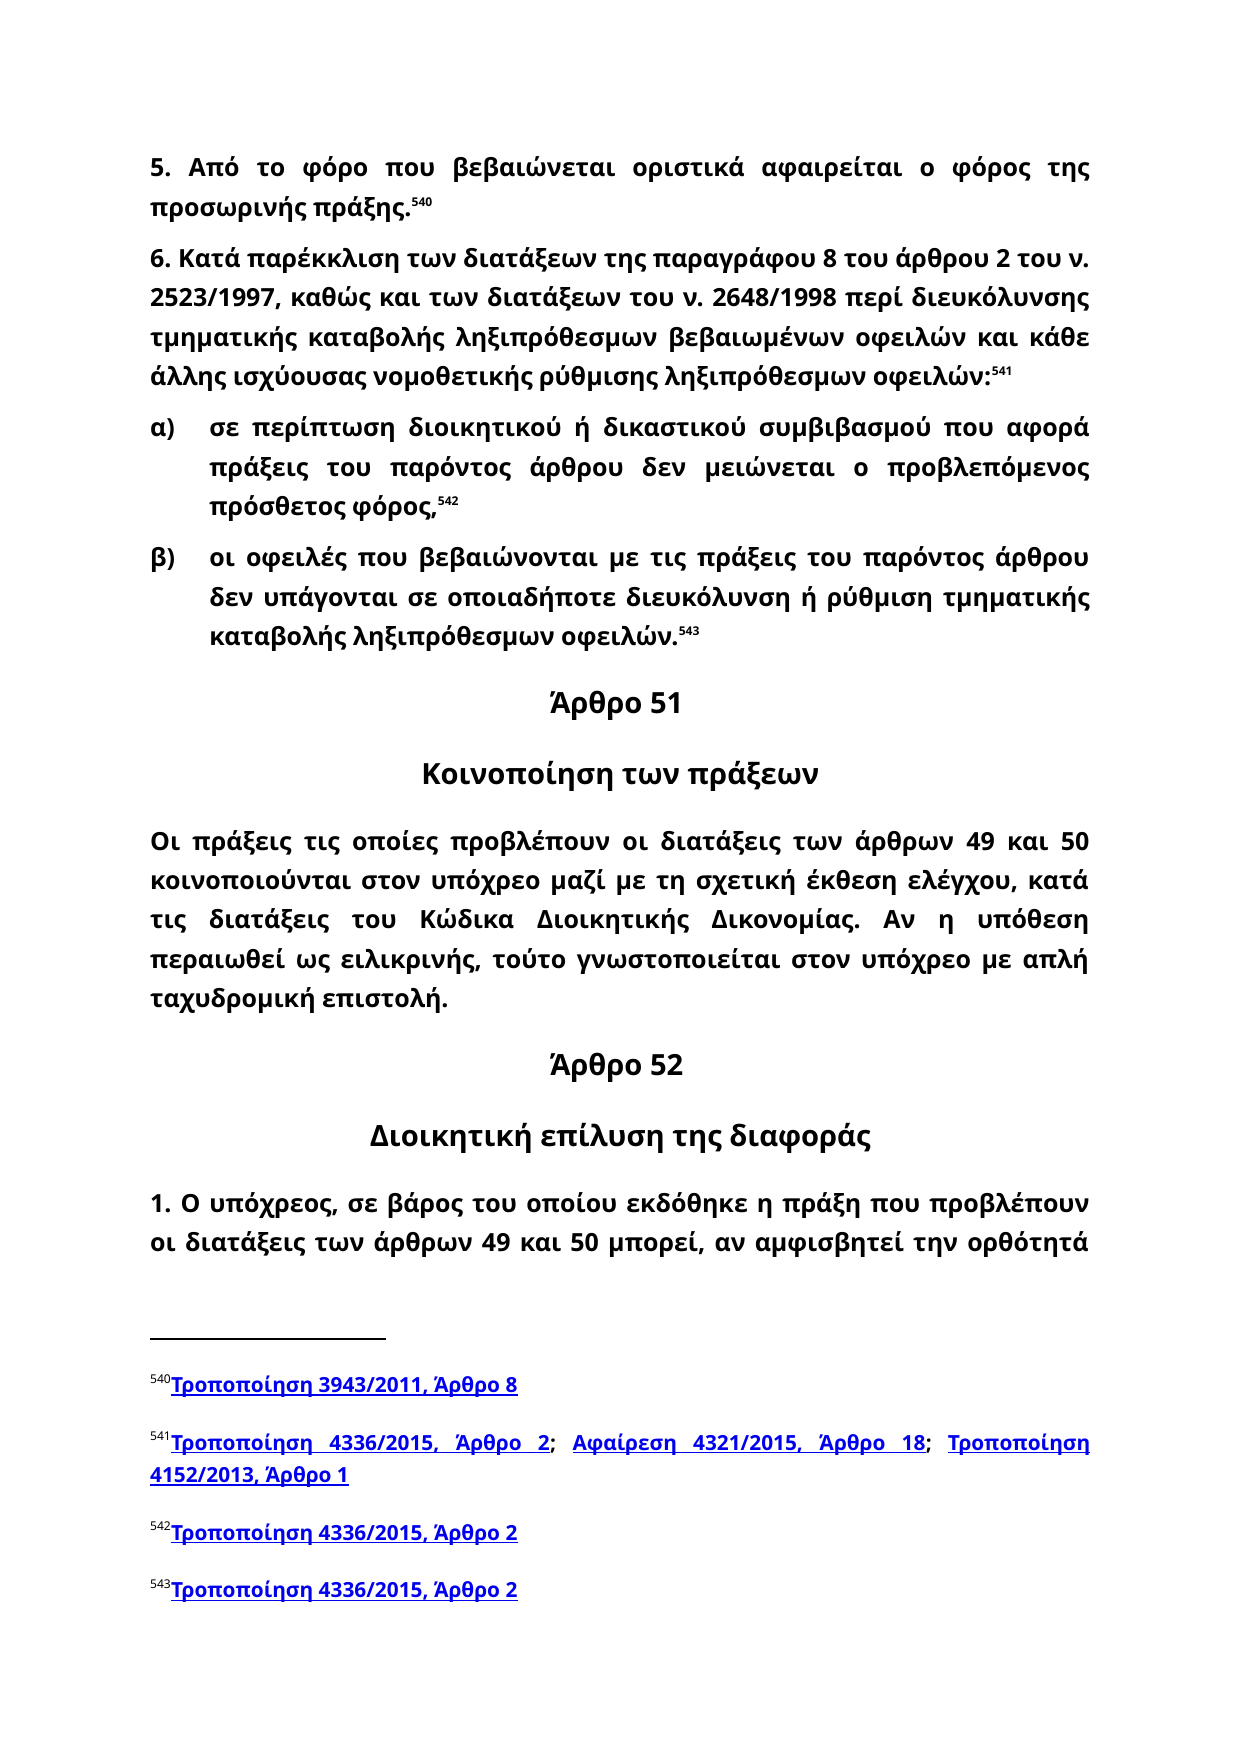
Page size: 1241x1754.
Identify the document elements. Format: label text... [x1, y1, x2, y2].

list α) σε περίπτωση διοικητικού ή δικαστικού συμβιβασμού που αφορά πράξεις του παρόντος άρθρου δεν μειώνεται ο προβλεπόμενος πρόσθετος φόρος, [150, 410, 1090, 522]
text Τροποποίηση 4336/2015, Άρθρο 2 [150, 1518, 1090, 1546]
text Τροποποίηση 3943/2011, Άρθρο 8 [150, 1370, 1090, 1398]
list β) οι οφειλές που βεβαιώνονται με τις πράξεις του παρόντος άρθρου δεν υπάγονται σε οποιαδήποτε διευκόλυνση ή ρύθμιση τμηματικής καταβολής ληξιπρόθεσμων οφειλών. [150, 540, 1090, 652]
text 1. Ο υπόχρεος, σε βάρος του οποίου εκδόθηκε η πράξη που προβλέπουν οι διατάξεις των άρθρων 49 και 50 μπορεί, αν αμφισβητεί την ορθότητά [150, 1186, 1090, 1259]
subtitle Άρθρο 51 [150, 682, 1090, 722]
text 6. Κατά παρέκκλιση των διατάξεων της παραγράφου 8 του άρθρου 2 του ν. 2523/1997, καθώς και των διατάξεων του ν. 2648/1998 περί διευκόλυνσης τμηματικής καταβολής ληξιπρόθεσμων βεβαιωμένων οφειλών και κάθε άλλης ισχύουσας νομοθετικής ρύθμισης ληξιπρόθεσμων οφειλών: [150, 241, 1090, 392]
subtitle Άρθρο 52 [150, 1044, 1090, 1084]
text Τροποποίηση 4336/2015, Άρθρο 2 [150, 1576, 1090, 1604]
text 5. Από το φόρο που βεβαιώνεται οριστικά αφαιρείται ο φόρος της προσωρινής πράξης. [150, 150, 1090, 223]
subtitle Κοινοποίηση των πράξεων [150, 753, 1090, 793]
text Τροποποίηση 4336/2015, Άρθρο 2; Αφαίρεση 4321/2015, Άρθρο 18; Τροποποίηση 4152/2013, Άρθρο 1 [150, 1428, 1090, 1489]
text Οι πράξεις τις οποίες προβλέπουν οι διατάξεις των άρθρων 49 και 50 κοινοποιούνται στον υπόχρεο μαζί με τη σχετική έκθεση ελέγχου, κατά τις διατάξεις του Κώδικα Διοικητικής Δικονομίας. Αν η υπόθεση περαιωθεί ως ειλικρινής, τούτο γνωστοποιείται στον υπόχρεο με απλή ταχυδρομική επιστολή. [150, 824, 1090, 1014]
subtitle Διοικητική επίλυση της διαφοράς [150, 1115, 1090, 1155]
